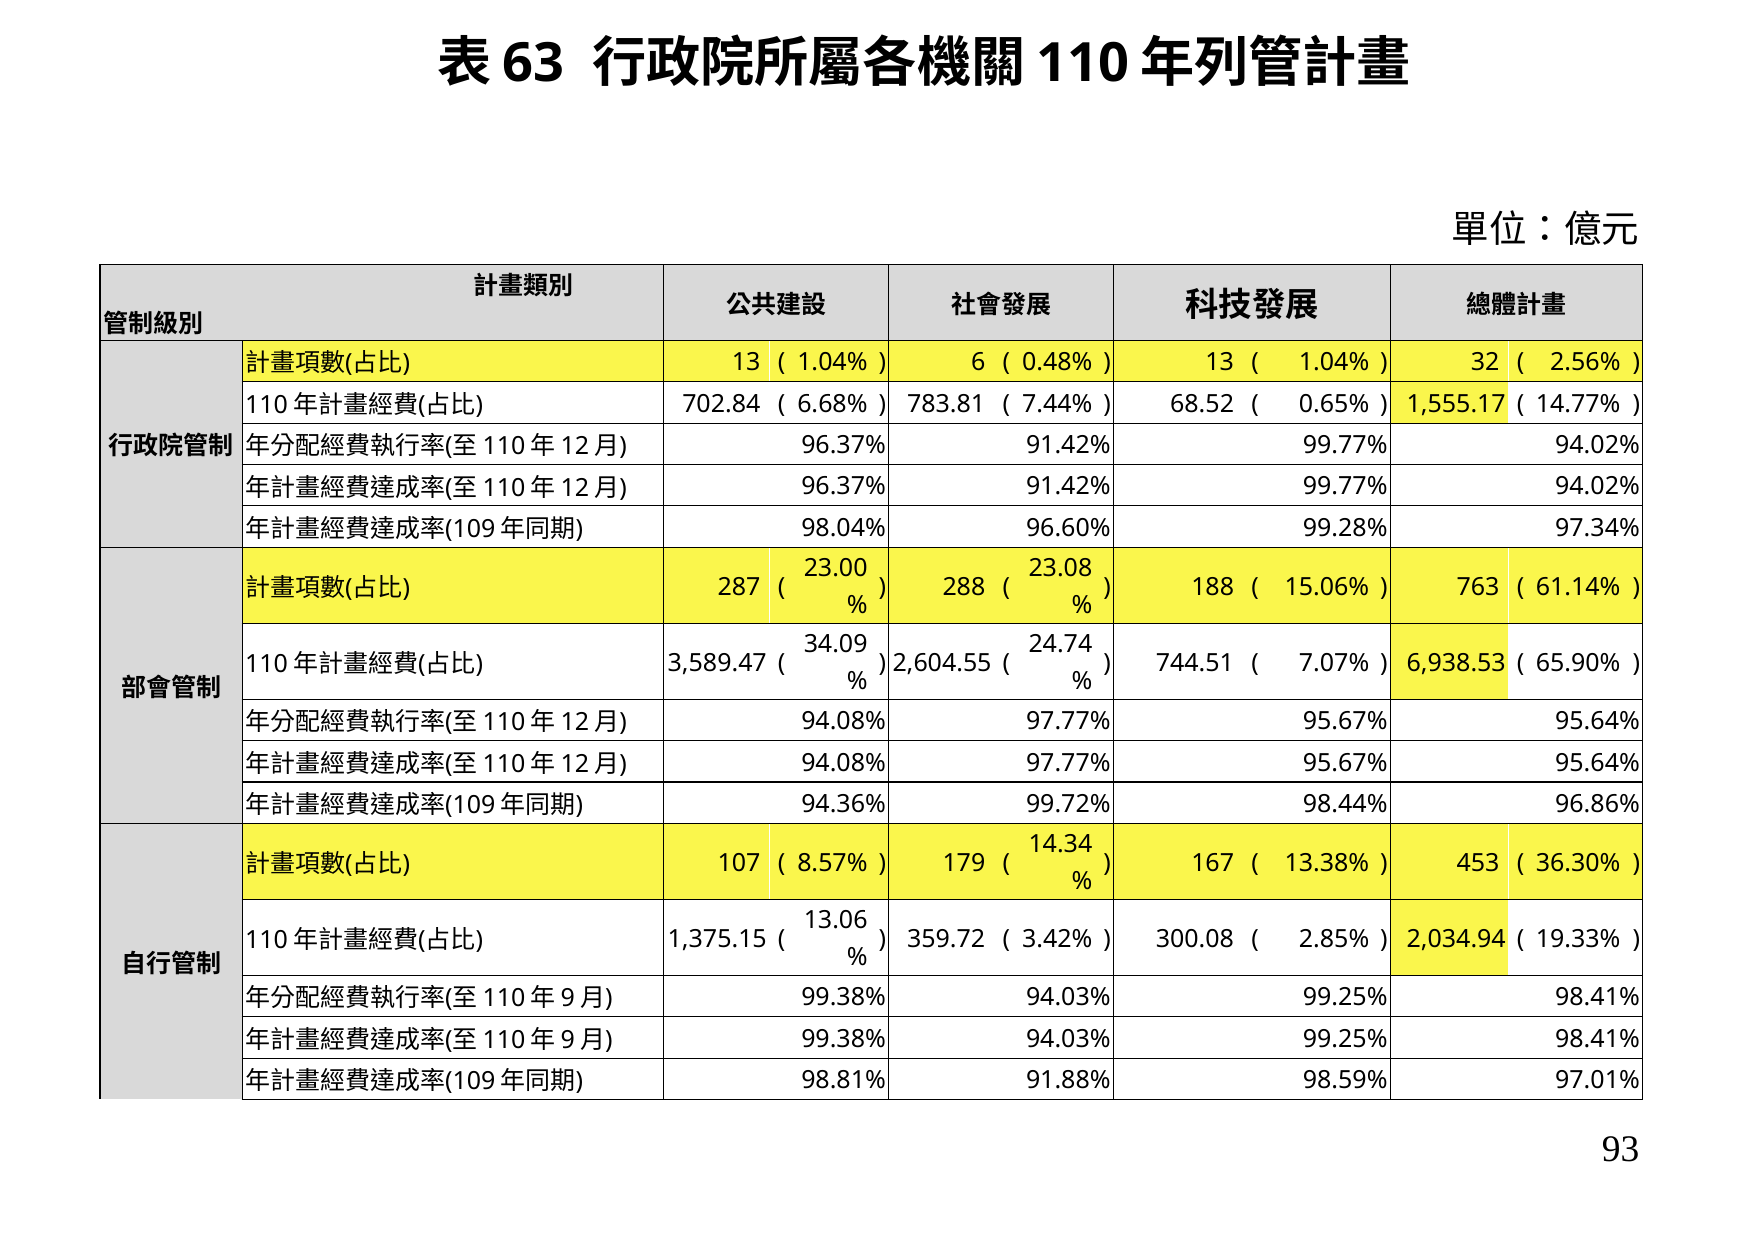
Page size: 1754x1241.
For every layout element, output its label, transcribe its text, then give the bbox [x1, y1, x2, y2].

table_cell 年計畫經費達成率(109年同期) [243, 506, 663, 547]
table_cell 1.04% [1261, 341, 1372, 381]
table_cell ( [994, 341, 1013, 381]
table_cell 98.81% [664, 1059, 888, 1099]
table_cell ) [1095, 824, 1113, 899]
table_cell 年計畫經費達成率(至110年12月) [243, 465, 663, 505]
table_cell 2,034.94 [1391, 900, 1508, 975]
table_cell ( [1243, 824, 1261, 899]
table_cell 1,555.17 [1391, 382, 1508, 423]
table_cell 年分配經費執行率(至110年12月) [243, 700, 663, 740]
table_cell ) [1623, 624, 1642, 699]
table_cell 359.72 [889, 900, 994, 975]
table_cell 99.77% [1114, 465, 1390, 505]
table_cell 91.88% [889, 1059, 1113, 1099]
table_cell ) [870, 624, 888, 699]
table_cell 91.42% [889, 465, 1113, 505]
table_cell 94.36% [664, 783, 888, 823]
table_cell 24.74% [1013, 624, 1095, 699]
table_cell 287 [664, 548, 769, 623]
table_cell ( [1243, 341, 1261, 381]
table_cell 97.34% [1391, 506, 1642, 547]
table_cell 34.09% [788, 624, 870, 699]
table_cell ) [1372, 382, 1390, 423]
table_cell 96.37% [664, 424, 888, 464]
table_cell 110年計畫經費(占比) [243, 624, 663, 699]
table_cell ) [1623, 341, 1642, 381]
table_cell 107 [664, 824, 769, 899]
table_cell ) [1623, 824, 1642, 899]
table_cell ) [870, 824, 888, 899]
table_cell 99.28% [1114, 506, 1390, 547]
table_cell 36.30% [1527, 824, 1623, 899]
table_cell 0.48% [1013, 341, 1095, 381]
table_cell 110年計畫經費(占比) [243, 382, 663, 423]
table_cell 94.03% [889, 976, 1113, 1016]
table_cell ) [1372, 824, 1390, 899]
table_cell ) [870, 382, 888, 423]
table_cell ( [1509, 548, 1527, 623]
table_cell ( [770, 548, 788, 623]
table_cell 99.72% [889, 783, 1113, 823]
table_cell 95.67% [1114, 700, 1390, 740]
table_cell 0.65% [1261, 382, 1372, 423]
table_cell 3,589.47 [664, 624, 769, 699]
table_cell 99.38% [664, 976, 888, 1016]
table_cell 15.06% [1261, 548, 1372, 623]
table_cell 13.06% [788, 900, 870, 975]
table_cell 2.56% [1527, 341, 1623, 381]
table_cell ( [994, 824, 1013, 899]
table_cell ) [1372, 624, 1390, 699]
table_cell 783.81 [889, 382, 994, 423]
table_cell 計畫項數(占比) [243, 341, 663, 381]
table_cell ) [1095, 548, 1113, 623]
table_cell 99.38% [664, 1017, 888, 1058]
table_cell 年計畫經費達成率(至110年12月) [243, 741, 663, 781]
table_cell 23.08% [1013, 548, 1095, 623]
table_cell 97.01% [1391, 1059, 1642, 1099]
table_cell 179 [889, 824, 994, 899]
table_cell ( [770, 824, 788, 899]
table_cell 288 [889, 548, 994, 623]
table_cell 453 [1391, 824, 1508, 899]
table_cell 94.02% [1391, 465, 1642, 505]
table_cell 7.07% [1261, 624, 1372, 699]
table_cell 97.77% [889, 741, 1113, 781]
table_cell 95.67% [1114, 741, 1390, 781]
table_header 社會發展 [889, 265, 1113, 340]
table_cell 14.34% [1013, 824, 1095, 899]
text 單位：億元 [208, 189, 1639, 264]
table_cell 98.04% [664, 506, 888, 547]
table_cell 110年計畫經費(占比) [243, 900, 663, 975]
table_cell ) [1095, 900, 1113, 975]
table_cell 2,604.55 [889, 624, 994, 699]
table_cell 99.25% [1114, 1017, 1390, 1058]
table_cell ( [1243, 900, 1261, 975]
table_cell ( [1243, 548, 1261, 623]
table_cell 6,938.53 [1391, 624, 1508, 699]
table_cell ( [1509, 900, 1527, 975]
table_cell 96.60% [889, 506, 1113, 547]
table_cell ( [1509, 824, 1527, 899]
table_cell ) [870, 548, 888, 623]
table_cell ( [770, 624, 788, 699]
table_cell 96.86% [1391, 783, 1642, 823]
table_cell ) [870, 341, 888, 381]
table_cell 95.64% [1391, 700, 1642, 740]
table_cell 3.42% [1013, 900, 1095, 975]
table_header 計畫類別 管制級別 [101, 265, 663, 340]
table_cell 計畫項數(占比) [243, 824, 663, 899]
table_cell 23.00% [788, 548, 870, 623]
table_cell 自行管制 [101, 824, 242, 1099]
table_cell 94.08% [664, 700, 888, 740]
table_cell 13 [1114, 341, 1243, 381]
table_cell 61.14% [1527, 548, 1623, 623]
table_cell 91.42% [889, 424, 1113, 464]
table_cell 32 [1391, 341, 1508, 381]
table_cell 744.51 [1114, 624, 1243, 699]
table_cell 年分配經費執行率(至110年12月) [243, 424, 663, 464]
table_cell 6 [889, 341, 994, 381]
table_cell ( [770, 341, 788, 381]
table_header 總體計畫 [1391, 265, 1642, 340]
table_cell ( [1243, 624, 1261, 699]
table_cell 計畫項數(占比) [243, 548, 663, 623]
table_cell ( [770, 900, 788, 975]
table_cell 702.84 [664, 382, 769, 423]
table_cell ( [994, 382, 1013, 423]
table_header 科技發展 [1114, 265, 1390, 340]
table_cell 95.64% [1391, 741, 1642, 781]
table_cell 188 [1114, 548, 1243, 623]
text 表63 行政院所屬各機關110年列管計畫 [208, 1, 1639, 114]
table_cell 1,375.15 [664, 900, 769, 975]
table_cell 年分配經費執行率(至110年9月) [243, 976, 663, 1016]
table_cell 300.08 [1114, 900, 1243, 975]
table_cell 7.44% [1013, 382, 1095, 423]
table_cell 763 [1391, 548, 1508, 623]
table_cell ) [870, 900, 888, 975]
table_header 公共建設 [664, 265, 888, 340]
table_cell ) [1623, 382, 1642, 423]
table_cell 65.90% [1527, 624, 1623, 699]
table_cell 94.03% [889, 1017, 1113, 1058]
table_cell ( [994, 548, 1013, 623]
table_cell ) [1623, 900, 1642, 975]
table_cell 98.44% [1114, 783, 1390, 823]
table_cell 94.08% [664, 741, 888, 781]
table_cell 19.33% [1527, 900, 1623, 975]
table_cell 1.04% [788, 341, 870, 381]
table_cell 年計畫經費達成率(109年同期) [243, 783, 663, 823]
table_cell ) [1095, 624, 1113, 699]
table_cell ) [1095, 382, 1113, 423]
table_cell ( [1509, 382, 1527, 423]
table_cell 96.37% [664, 465, 888, 505]
table_cell 年計畫經費達成率(109年同期) [243, 1059, 663, 1099]
table_cell ) [1372, 341, 1390, 381]
table_cell ) [1372, 548, 1390, 623]
table_cell ) [1095, 341, 1113, 381]
table_cell 98.41% [1391, 1017, 1642, 1058]
table_cell 13 [664, 341, 769, 381]
table_cell 部會管制 [101, 548, 242, 823]
table_cell ( [770, 382, 788, 423]
table_cell 98.41% [1391, 976, 1642, 1016]
table_cell 98.59% [1114, 1059, 1390, 1099]
table_cell 94.02% [1391, 424, 1642, 464]
table_cell 行政院管制 [101, 341, 242, 547]
table_cell 2.85% [1261, 900, 1372, 975]
table_cell 167 [1114, 824, 1243, 899]
table_cell 8.57% [788, 824, 870, 899]
table_cell 年計畫經費達成率(至110年9月) [243, 1017, 663, 1058]
table_cell 99.25% [1114, 976, 1390, 1016]
table_cell ( [1509, 341, 1527, 381]
table_cell ( [994, 900, 1013, 975]
table_cell ( [1243, 382, 1261, 423]
table_cell 13.38% [1261, 824, 1372, 899]
table_cell 6.68% [788, 382, 870, 423]
table_cell 99.77% [1114, 424, 1390, 464]
table_cell ( [994, 624, 1013, 699]
table_cell 14.77% [1527, 382, 1623, 423]
table_cell ) [1623, 548, 1642, 623]
table_cell ( [1509, 624, 1527, 699]
table_cell 68.52 [1114, 382, 1243, 423]
table_cell ) [1372, 900, 1390, 975]
table_cell 97.77% [889, 700, 1113, 740]
